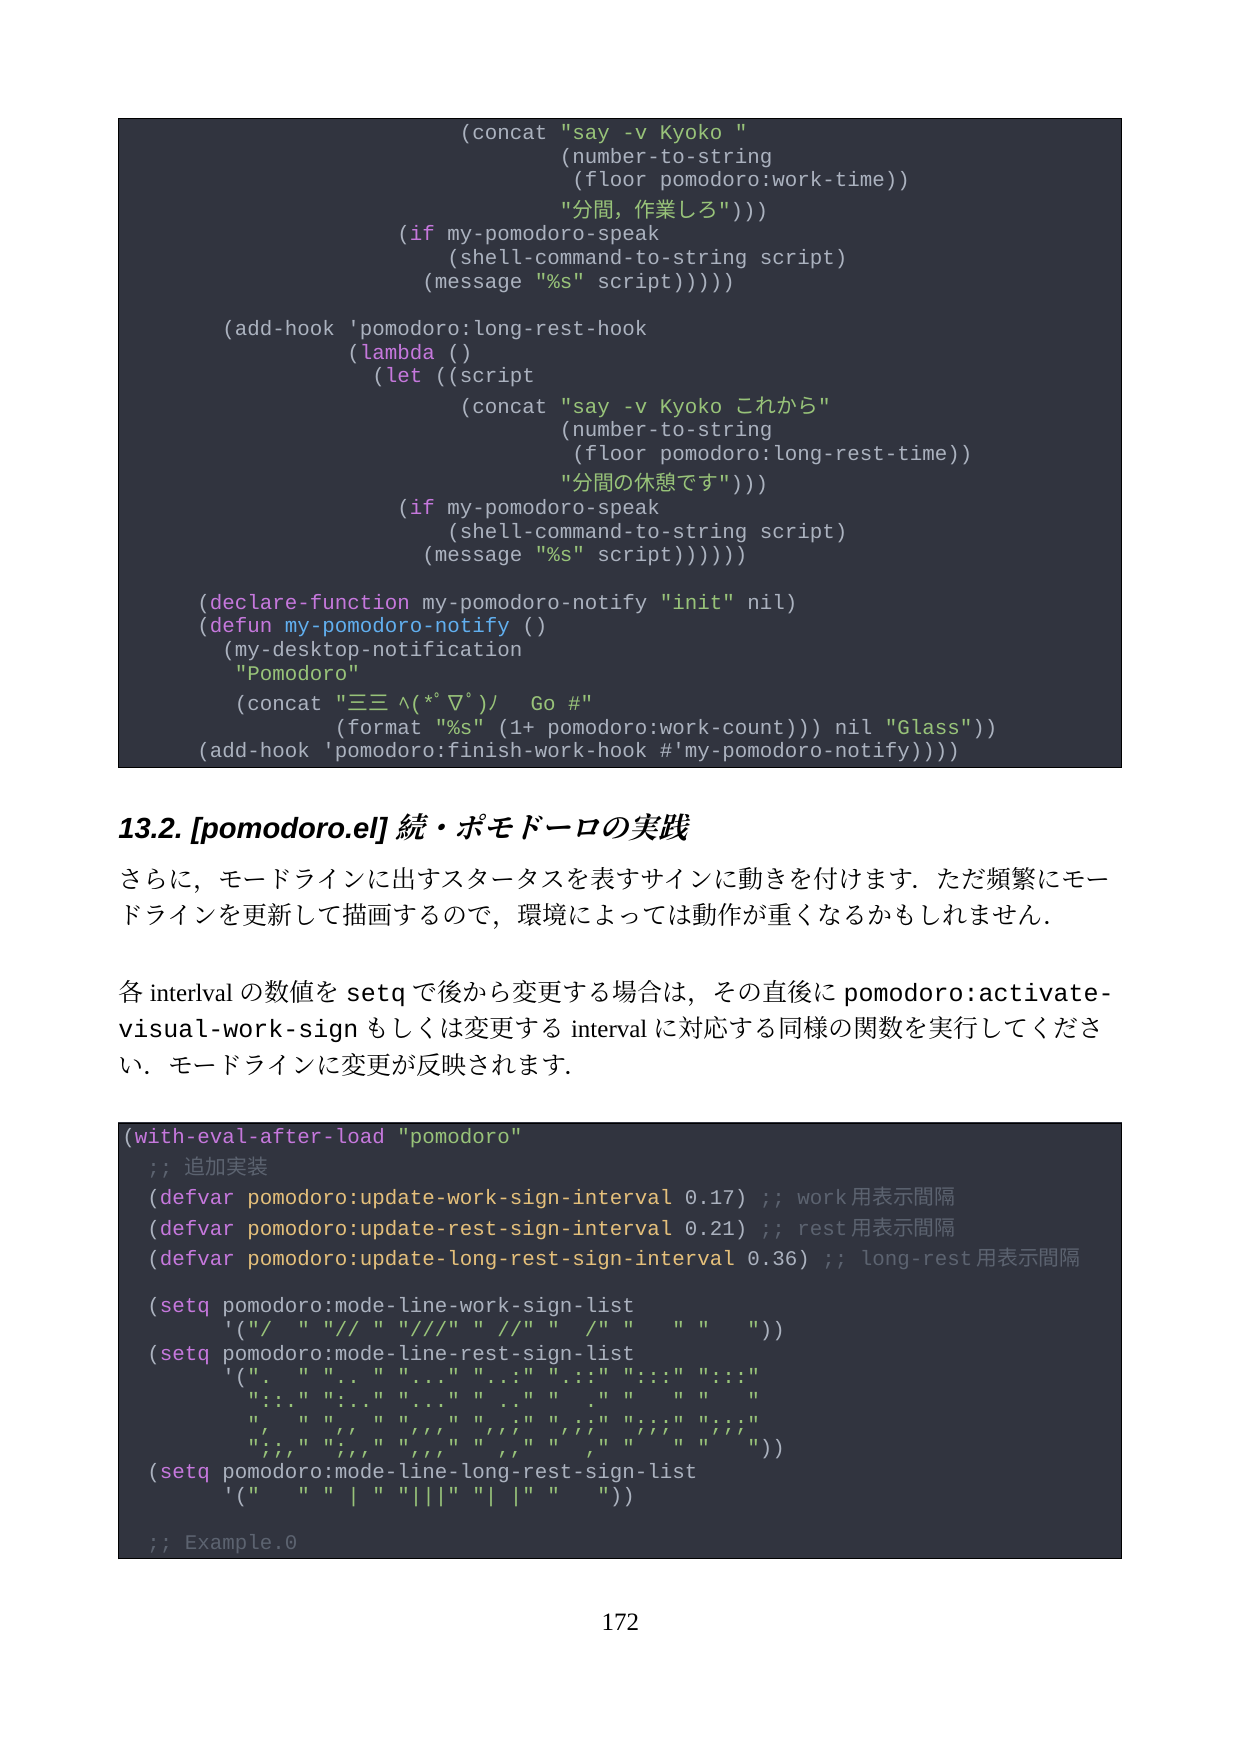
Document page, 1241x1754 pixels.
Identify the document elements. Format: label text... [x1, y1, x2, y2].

text (defvar pomodoro:update-rest-sign-interval 0.21) ;; rest用表示間隔 [119, 1207, 1121, 1237]
text (setq pomodoro:mode-line-work-sign-list [119, 1291, 1121, 1315]
text (setq pomodoro:mode-line-long-rest-sign-list [119, 1457, 1121, 1481]
text (format "%s" (1+ pomodoro:work-count))) nil "Glass")) [119, 713, 1121, 736]
text (defvar pomodoro:update-long-rest-sign-interval 0.36) ;; long-rest用表示間隔 [119, 1237, 1121, 1268]
text (setq pomodoro:mode-line-rest-sign-list [119, 1339, 1121, 1362]
text (concat "say -v Kyoko " [119, 119, 1121, 142]
text (add-hook 'pomodoro:finish-work-hook #'my-pomodoro-notify)))) [119, 736, 1121, 767]
text (with-eval-after-load "pomodoro" [119, 1124, 1121, 1146]
text さらに，モードラインに出すスタータスを表すサインに動きを付けます．ただ頻繁にモードラインを更新して描画するので，環境によっては動作が重くなるかもしれません． [118, 860, 1122, 960]
text (floor pomodoro:long-rest-time)) [119, 439, 1121, 463]
text "分間，作業しろ"))) [119, 189, 1121, 219]
text (if my-pomodoro-speak [119, 219, 1121, 243]
text (number-to-string [119, 415, 1121, 439]
text 各 interlval の数値を setq で後から変更する場合は，その直後に pomodoro:activate-visual-work-sign もしくは変更する interval に対応する同様の関数を実行してください．モードラインに変更が反映されます． [118, 973, 1122, 1110]
text (message "%s" script))))) [119, 267, 1121, 290]
subtitle [pomodoro.el] 続・ポモドーロの実践 [118, 805, 1122, 847]
text '("/ " "// " "///" " //" " /" " " " ")) [119, 1315, 1121, 1339]
text (if my-pomodoro-speak [119, 493, 1121, 517]
text ";;," ";,," ",,," " ,," " ," " " " ")) [119, 1433, 1121, 1457]
text "Pomodoro" [119, 659, 1121, 682]
text "::." ":.." "..." " .." " ." " " " " [119, 1386, 1121, 1410]
text (shell-command-to-string script) [119, 243, 1121, 267]
text (defvar pomodoro:update-work-sign-interval 0.17) ;; work用表示間隔 [119, 1177, 1121, 1207]
text (floor pomodoro:work-time)) [119, 165, 1121, 189]
text '(". " ".. " "..." "..:" ".::" ":::" ":::" [119, 1362, 1121, 1386]
text (declare-function my-pomodoro-notify "init" nil) [119, 588, 1121, 611]
text ;; Example.0 [119, 1528, 1121, 1558]
text "分間の休憩です"))) [119, 463, 1121, 493]
text (message "%s" script)))))) [119, 540, 1121, 564]
text (concat "三三 ﾍ(*ﾟ∇ﾟ)ﾉ Go #" [119, 682, 1121, 713]
text (let ((script [119, 361, 1121, 385]
text ;; 追加実装 [119, 1146, 1121, 1177]
text (my-desktop-notification [119, 635, 1121, 659]
text ", " ",, " ",,," ",,;" ",;;" ";;;" ";;;" [119, 1410, 1121, 1433]
text '(" " " | " "|||" "| |" " ")) [119, 1481, 1121, 1504]
text (lambda () [119, 338, 1121, 361]
text (add-hook 'pomodoro:long-rest-hook [119, 314, 1121, 338]
text (defun my-pomodoro-notify () [119, 611, 1121, 635]
text (shell-command-to-string script) [119, 517, 1121, 540]
text (concat "say -v Kyoko これから" [119, 385, 1121, 415]
text (number-to-string [119, 142, 1121, 165]
